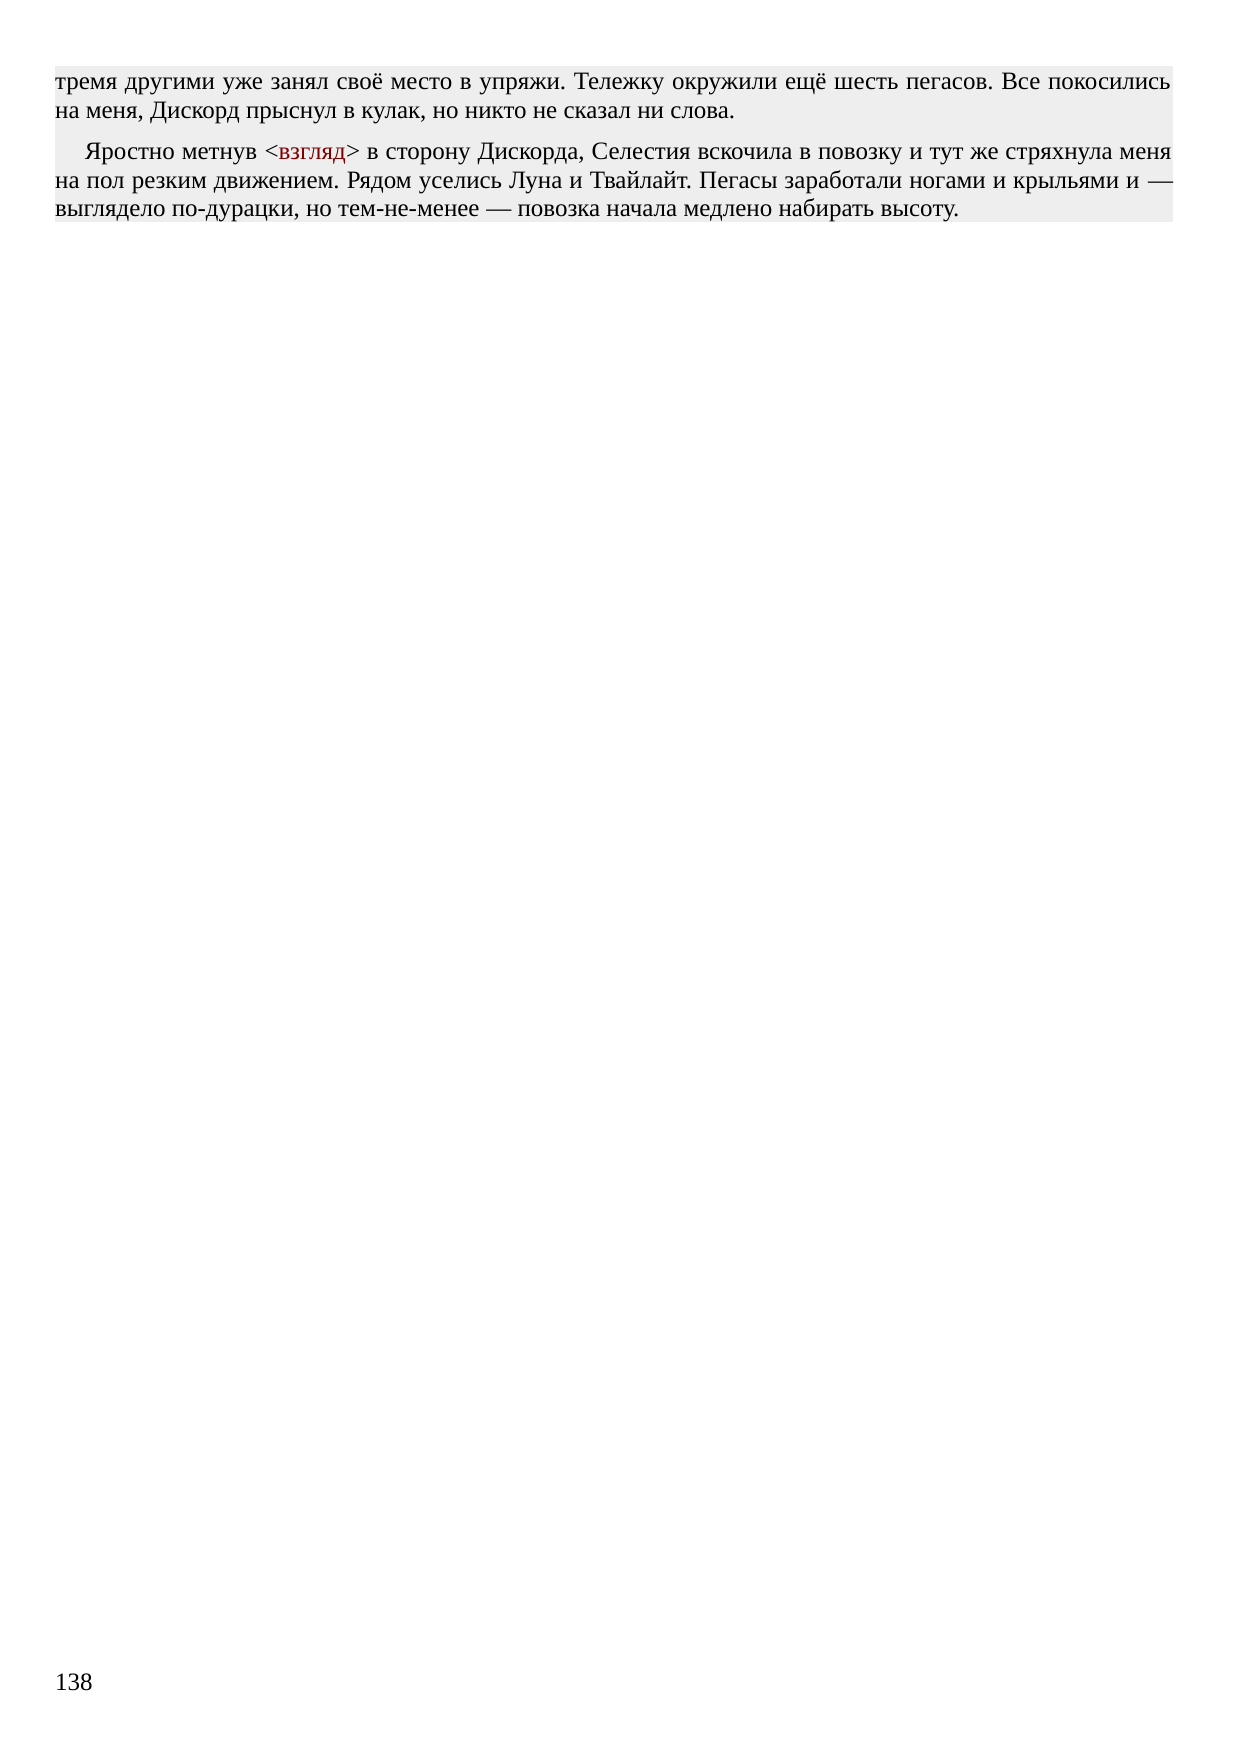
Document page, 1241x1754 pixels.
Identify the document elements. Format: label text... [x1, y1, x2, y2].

text тремя другими уже занял своё место в упряжи. Тележку окружили ещё шесть пегасов. Все покосились на меня, Дискорд прыснул в кулак, но никто не сказал ни слова. [55, 66, 1173, 123]
text Яростно метнув <взгляд> в сторону Дискорда, Селестия вскочила в повозку и тут же стряхнула меня на пол резким движением. Рядом уселись Луна и Твайлайт. Пегасы заработали ногами и крыльями и — выглядело по-дурацки, но тем-не-менее — повозка начала медлено набирать высоту. [55, 136, 1173, 222]
